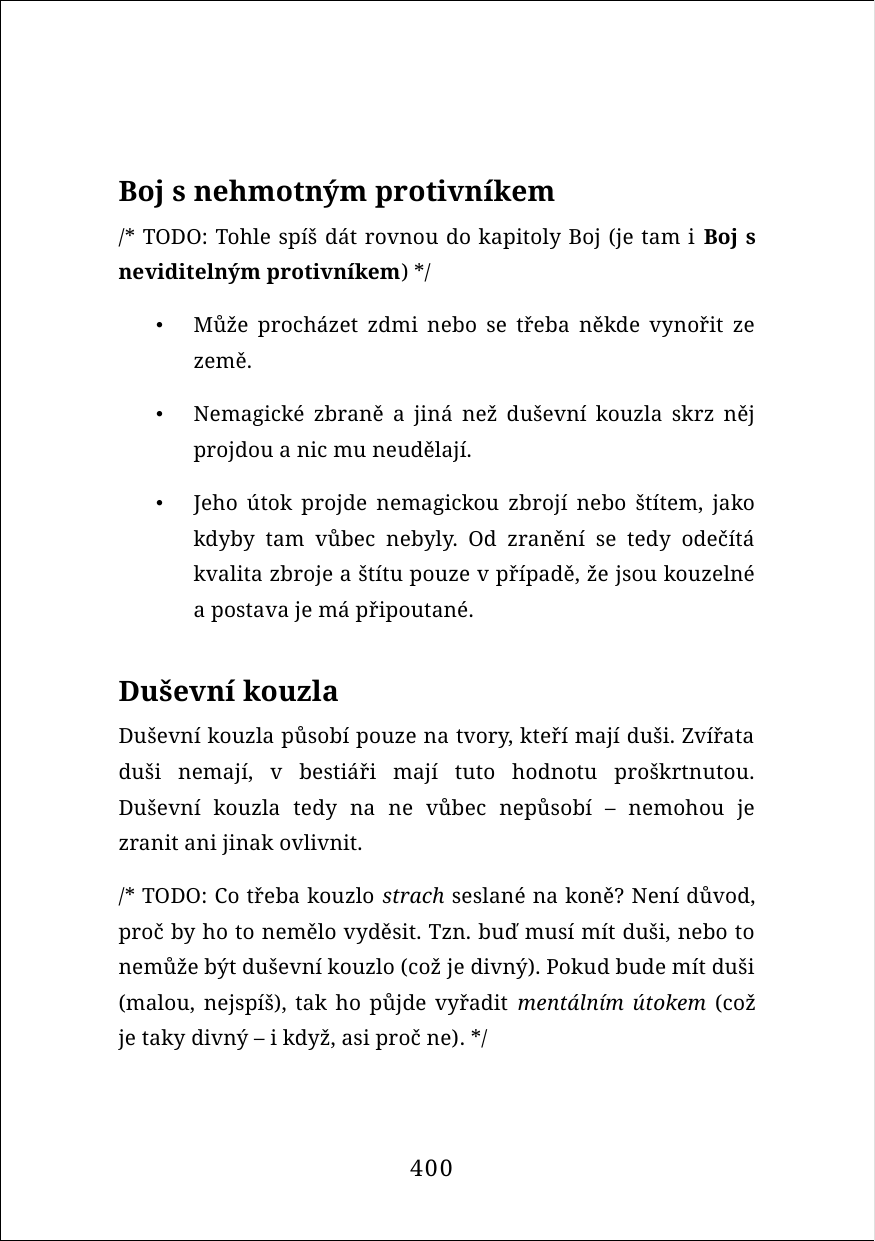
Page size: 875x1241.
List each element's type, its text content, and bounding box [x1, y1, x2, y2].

text /* TODO: Co třeba kouzlo strach seslané na koně? Není důvod, proč by ho to nemělo vyděsit. Tzn. buď musí mít duši, nebo to nemůže být duševní kouzlo (což je divný). Pokud bude mít duši (malou, nejspíš), tak ho půjde vyřadit mentálním útokem (což je taky divný – i když, asi proč ne). */ [118, 881, 756, 1052]
subtitle Boj s nehmotným protivníkem [118, 172, 756, 210]
list Nemagické zbraně a jiná než duševní kouzla skrz něj projdou a nic mu neudělají. [156, 399, 756, 463]
subtitle Duševní kouzla [118, 672, 756, 710]
list Může procházet zdmi nebo se třeba někde vynořit ze země. [156, 311, 756, 374]
list Jeho útok projde nemagickou zbrojí nebo štítem, jako kdyby tam vůbec nebyly. Od zranění se tedy odečítá kvalita zbroje a štítu pouze v případě, že jsou kouzelné a postava je má připoutané. [156, 488, 756, 623]
text Duševní kouzla působí pouze na tvory, kteří mají duši. Zvířata duši nemají, v bestiáři mají tuto hodnotu proškrtnutou. Duševní kouzla tedy na ne vůbec nepůsobí – nemohou je zranit ani jinak ovlivnit. [118, 722, 756, 857]
text /* TODO: Tohle spíš dát rovnou do kapitoly Boj (je tam i Boj s neviditelným protivníkem) */ [118, 222, 756, 286]
